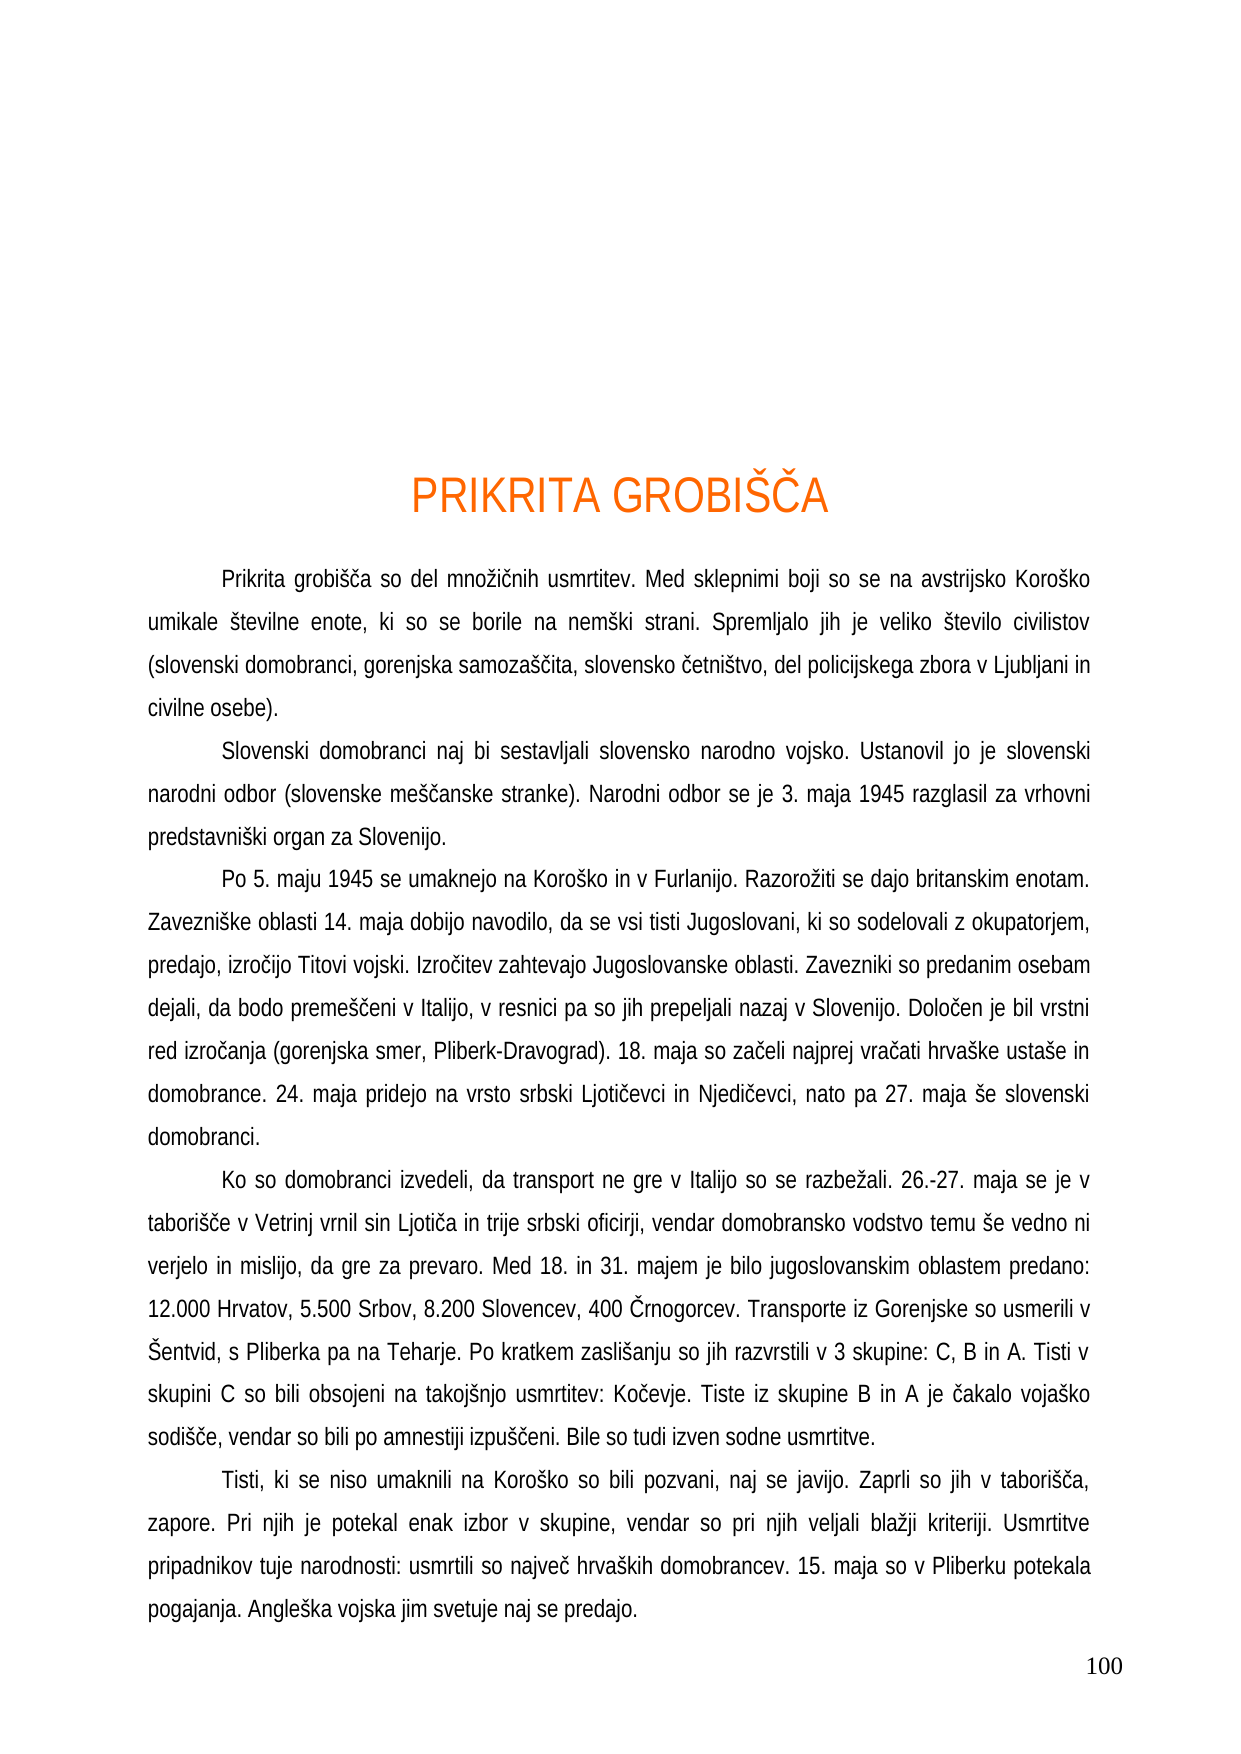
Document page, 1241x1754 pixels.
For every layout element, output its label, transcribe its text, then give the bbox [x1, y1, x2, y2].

text Slovenski domobranci naj bi sestavljali slovensko narodno vojsko. Ustanovil jo je slovenski narodni odbor (slovenske meščanske stranke). Narodni odbor se je 3. maja 1945 razglasil za vrhovni predstavniški organ za Slovenijo. [148, 736, 1093, 850]
text Po 5. maju 1945 se umaknejo na Koroško in v Furlanijo. Razorožiti se dajo britanskim enotam. Zavezniške oblasti 14. maja dobijo navodilo, da se vsi tisti Jugoslovani, ki so sodelovali z okupatorjem, predajo, izročijo Titovi vojski. Izročitev zahtevajo Jugoslovanske oblasti. Zavezniki so predanim osebam dejali, da bodo premeščeni v Italijo, v resnici pa so jih prepeljali nazaj v Slovenijo. Določen je bil vrstni red izročanja (gorenjska smer, Pliberk-Dravograd). 18. maja so začeli najprej vračati hrvaške ustaše in domobrance. 24. maja pridejo na vrsto srbski Ljotičevci in Njedičevci, nato pa 27. maja še slovenski domobranci. [148, 864, 1093, 1151]
text Ko so domobranci izvedeli, da transport ne gre v Italijo so se razbežali. 26.-27. maja se je v taborišče v Vetrinj vrnil sin Ljotiča in trije srbski oficirji, vendar domobransko vodstvo temu še vedno ni verjelo in mislijo, da gre za prevaro. Med 18. in 31. majem je bilo jugoslovanskim oblastem predano: 12.000 Hrvatov, 5.500 Srbov, 8.200 Slovencev, 400 Črnogorcev. Transporte iz Gorenjske so usmerili v Šentvid, s Pliberka pa na Teharje. Po kratkem zaslišanju so jih razvrstili v 3 skupine: C, B in A. Tisti v skupini C so bili obsojeni na takojšnjo usmrtitev: Kočevje. Tiste iz skupine B in A je čakalo vojaško sodišče, vendar so bili po amnestiji izpuščeni. Bile so tudi izven sodne usmrtitve. [148, 1165, 1093, 1451]
text Tisti, ki se niso umaknili na Koroško so bili pozvani, naj se javijo. Zaprli so jih v taborišča, zapore. Pri njih je potekal enak izbor v skupine, vendar so pri njih veljali blažji kriteriji. Usmrtitve pripadnikov tuje narodnosti: usmrtili so največ hrvaških domobrancev. 15. maja so v Pliberku potekala pogajanja. Angleška vojska jim svetuje naj se predajo. [148, 1465, 1093, 1623]
text PRIKRITA GROBIŠČA [148, 466, 1093, 523]
text Prikrita grobišča so del množičnih usmrtitev. Med sklepnimi boji so se na avstrijsko Koroško umikale številne enote, ki so se borile na nemški strani. Spremljalo jih je veliko število civilistov (slovenski domobranci, gorenjska samozaščita, slovensko četništvo, del policijskega zbora v Ljubljani in civilne osebe). [148, 564, 1093, 721]
